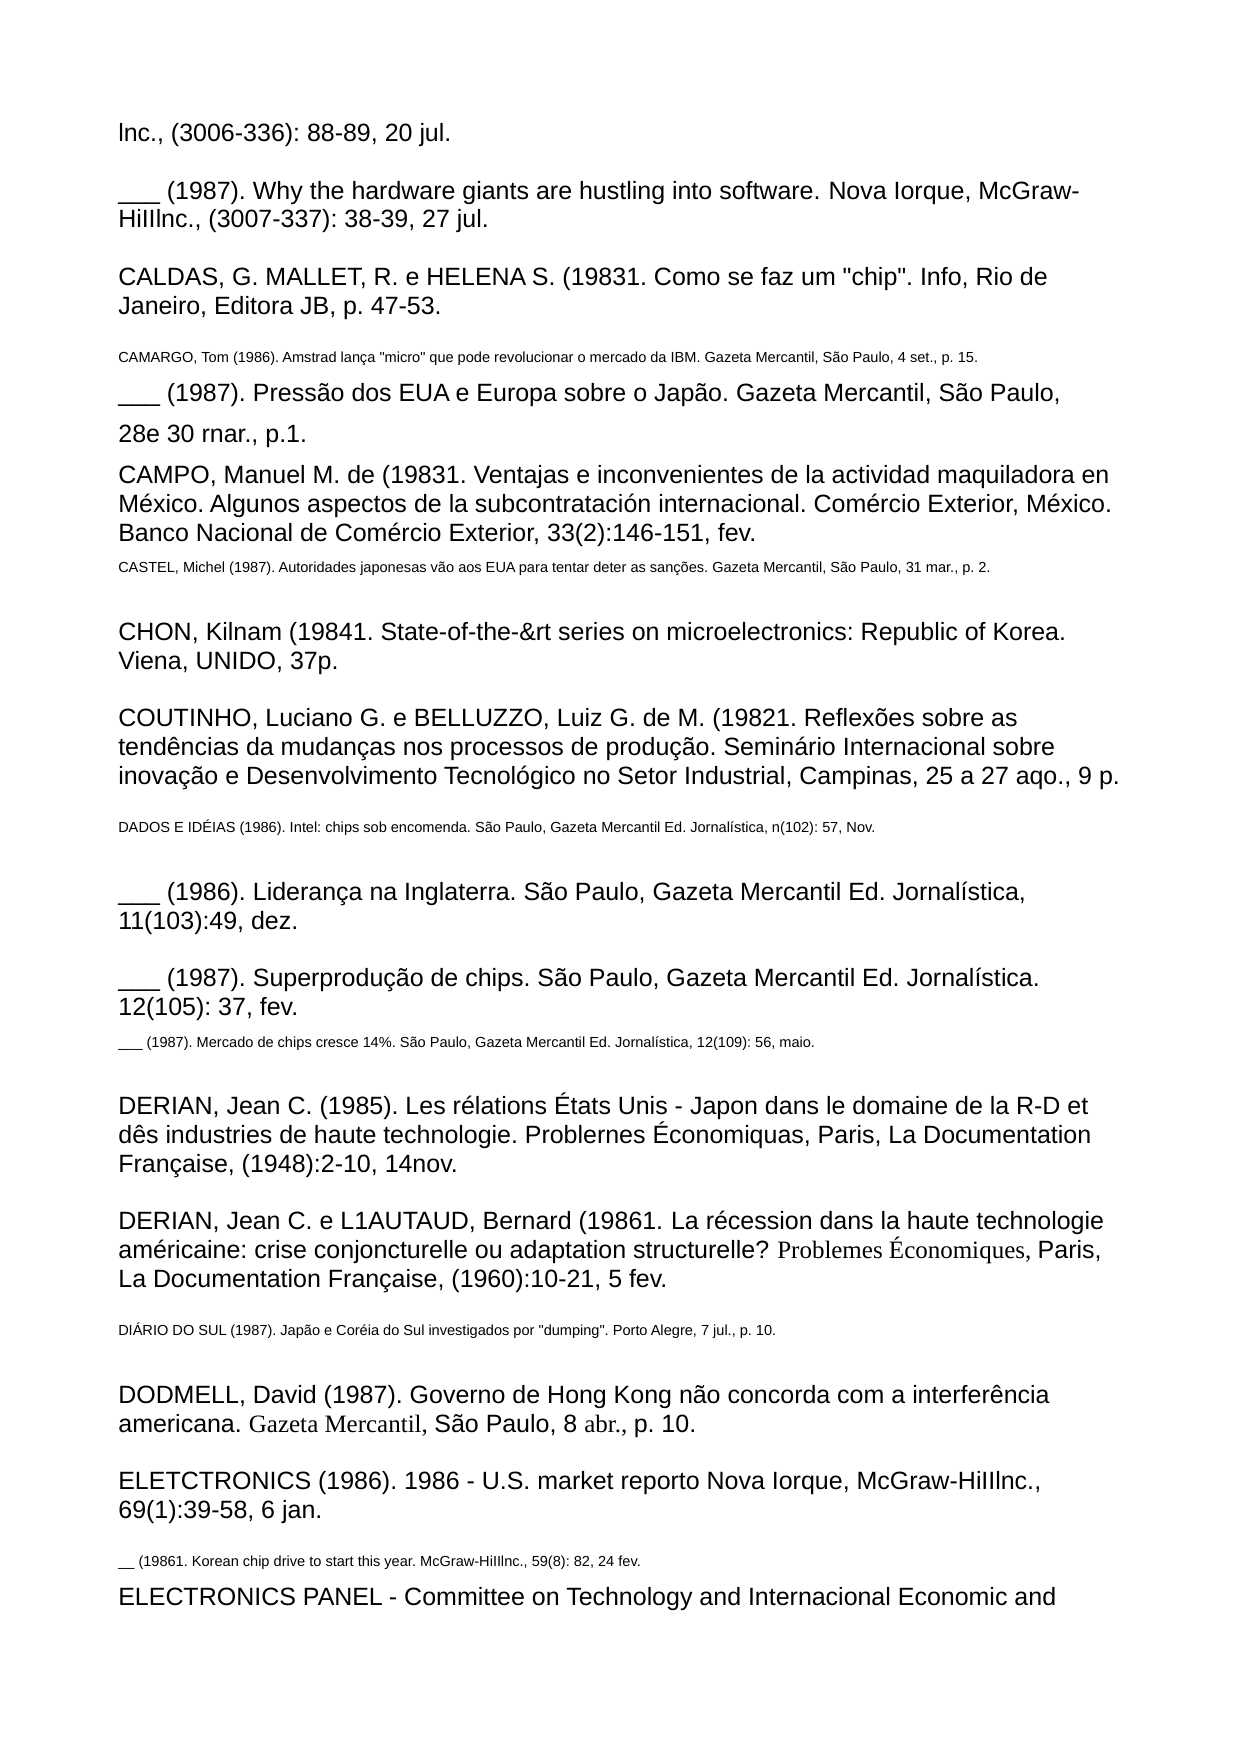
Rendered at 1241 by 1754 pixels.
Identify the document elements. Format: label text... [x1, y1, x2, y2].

text __ (19861. Korean chip drive to start this year. McGraw-HiIIlnc., 59(8): 82, 24 fev. [118, 1552, 1122, 1569]
text DERIAN, Jean C. e L1AUTAUD, Bernard (19861. La récession dans la haute technologie américaine: crise conjoncturelle ou adaptation structurelle? Problemes Économiques, Paris, La Documentation Française, (1960):10-21, 5 fev. [118, 1206, 1122, 1293]
text 28e 30 rnar., p.1. [118, 419, 1122, 448]
text COUTINHO, Luciano G. e BELLUZZO, Luiz G. de M. (19821. Reflexões sobre as tendências da mudanças nos processos de produção. Seminário Internacional sobre inovação e Desenvolvimento Tecnológico no Setor Industrial, Campinas, 25 a 27 aqo., 9 p. [118, 703, 1122, 790]
text CAMPO, Manuel M. de (19831. Ventajas e inconvenientes de la actividad maquiladora en México. Algunos aspectos de la subcontratación internacional. Comércio Exterior, México. Banco Nacional de Comércio Exterior, 33(2):146-151, fev. [118, 460, 1122, 547]
text CALDAS, G. MALLET, R. e HELENA S. (19831. Como se faz um "chip". Info, Rio de Janeiro, Editora JB, p. 47-53. [118, 262, 1122, 319]
text CASTEL, Michel (1987). Autoridades japonesas vão aos EUA para tentar deter as sanções. Gazeta Mercantil, São Paulo, 31 mar., p. 2. [118, 559, 1122, 576]
text ___ (1987). Why the hardware giants are hustling into software. Nova Iorque, McGraw- [118, 176, 1122, 204]
text 12(105): 37, fev. [118, 992, 1122, 1021]
text ___ (1986). Liderança na Inglaterra. São Paulo, Gazeta Mercantil Ed. Jornalística, [118, 877, 1122, 906]
text lnc., (3006-336): 88-89, 20 jul. [118, 118, 1122, 147]
text 11(103):49, dez. [118, 906, 1122, 934]
text DODMELL, David (1987). Governo de Hong Kong não concorda com a interferência americana. Gazeta Mercantil, São Paulo, 8 abr., p. 10. [118, 1380, 1122, 1437]
text CAMARGO, Tom (1986). Amstrad lança "micro" que pode revolucionar o mercado da IBM. Gazeta Mercantil, São Paulo, 4 set., p. 15. [118, 349, 1122, 365]
text ___ (1987). Pressão dos EUA e Europa sobre o Japão. Gazeta Mercantil, São Paulo, [118, 378, 1122, 407]
text HiIIlnc., (3007-337): 38-39, 27 jul. [118, 204, 1122, 233]
text ___ (1987). Mercado de chips cresce 14%. São Paulo, Gazeta Mercantil Ed. Jornalística, 12(109): 56, maio. [118, 1033, 1122, 1050]
text DERIAN, Jean C. (1985). Les rélations États Unis - Japon dans le domaine de la R-D et dês industries de haute technologie. Problernes Économiquas, Paris, La Documentation Française, (1948):2-10, 14nov. [118, 1091, 1122, 1177]
text ELECTRONICS PANEL - Committee on Technology and Internacional Economic and [118, 1582, 1122, 1611]
text ___ (1987). Superprodução de chips. São Paulo, Gazeta Mercantil Ed. Jornalística. [118, 963, 1122, 992]
text CHON, Kilnam (19841. State-of-the-&rt series on microelectronics: Republic of Korea. Viena, UNIDO, 37p. [118, 617, 1122, 675]
text DADOS E IDÉIAS (1986). Intel: chips sob encomenda. São Paulo, Gazeta Mercantil Ed. Jornalística, n(102): 57, Nov. [118, 819, 1122, 836]
text ELETCTRONICS (1986). 1986 - U.S. market reporto Nova Iorque, McGraw-HiIIlnc., 69(1):39-58, 6 jan. [118, 1466, 1122, 1524]
text DIÁRIO DO SUL (1987). Japão e Coréia do Sul investigados por "dumping". Porto Alegre, 7 jul., p. 10. [118, 1322, 1122, 1339]
